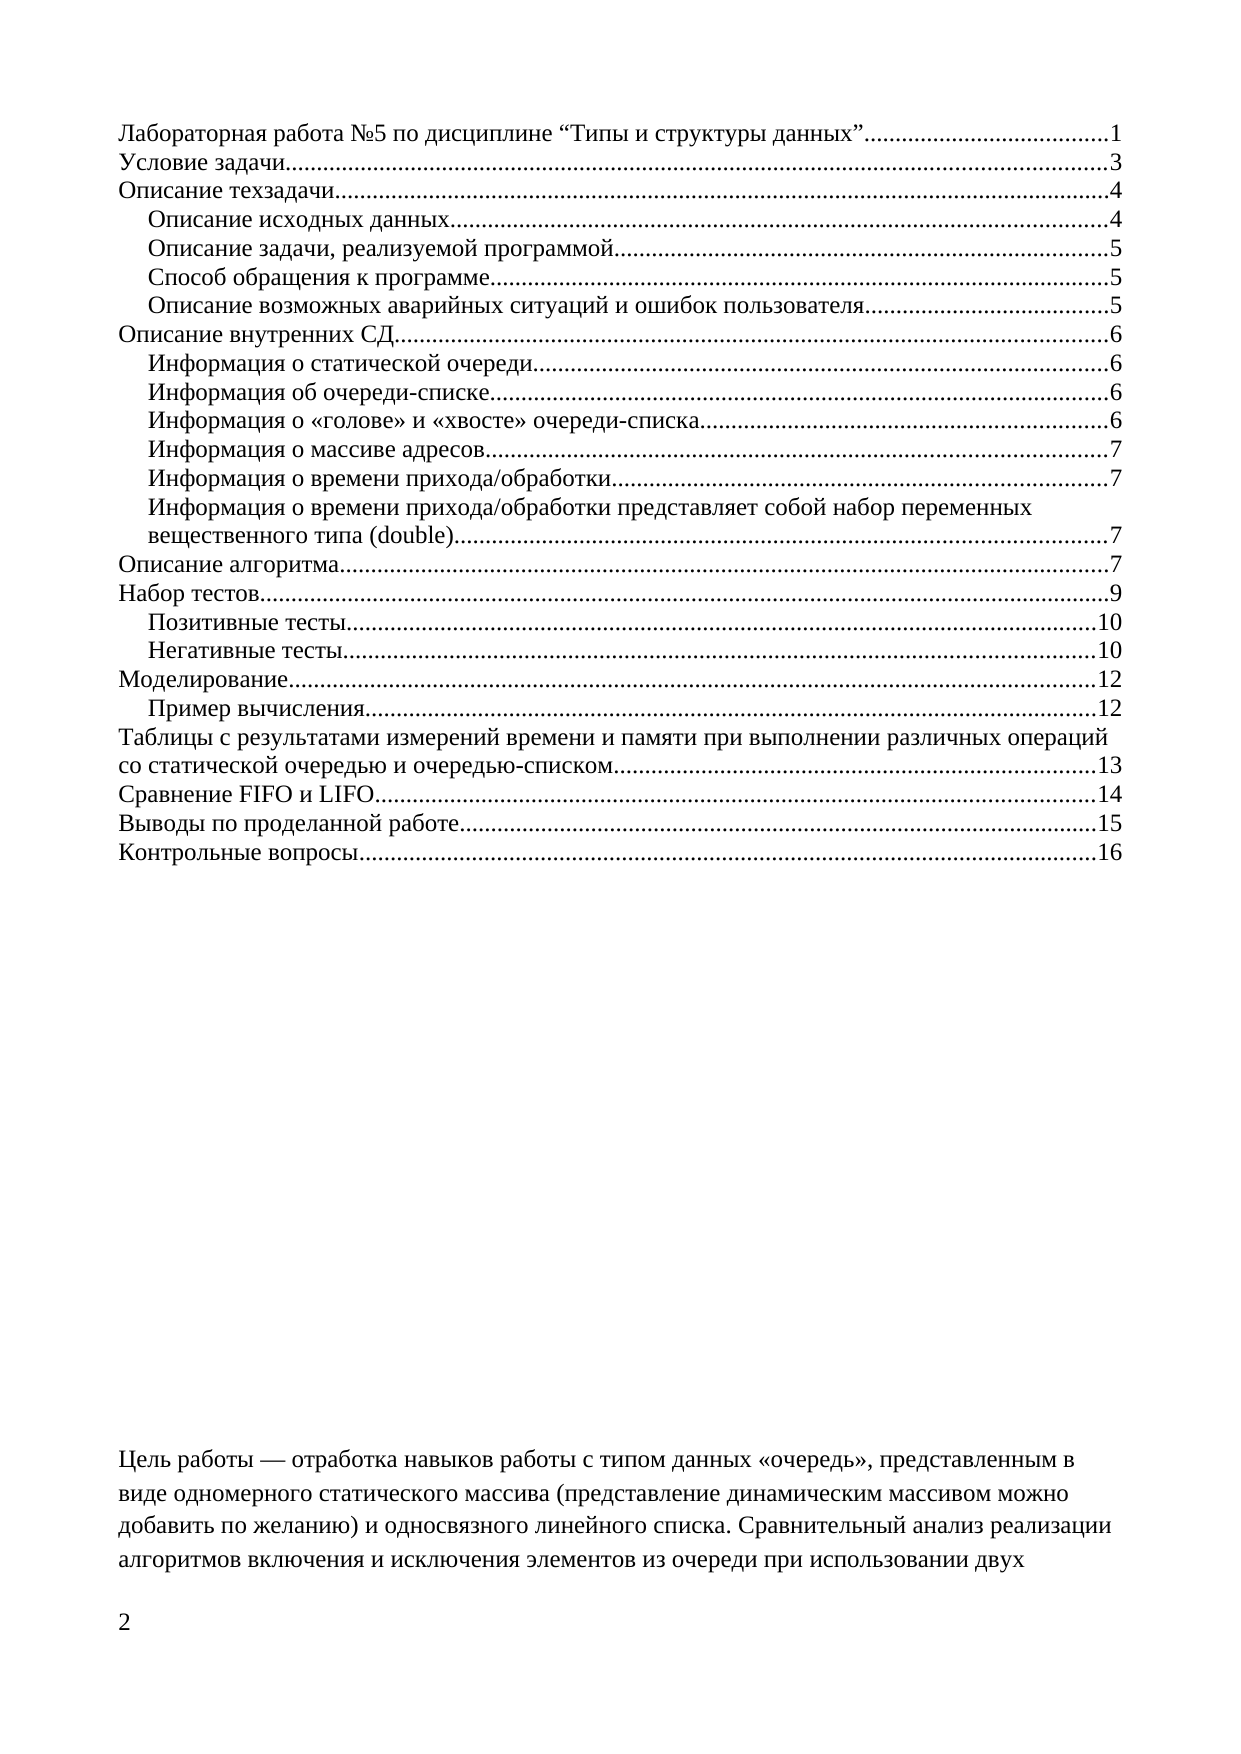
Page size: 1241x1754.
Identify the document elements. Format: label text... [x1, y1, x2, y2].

text Описание внутренних СД 6 [118, 319, 1122, 348]
text Информация о массиве адресов 7 [148, 434, 1122, 463]
text Цель работы — отработка навыков работы с типом данных «очередь», представленным в виде одномерного статического массива (представление динамическим массивом можно добавить по желанию) и односвязного линейного списка. Сравнительный анализ реализации алгоритмов включения и исключения элементов из очереди при использовании двух [118, 1444, 1122, 1572]
text Информация о «голове» и «хвосте» очереди-списка 6 [148, 406, 1122, 434]
text Таблицы с результатами измерений времени и памяти при выполнении различных операций со статической очередью и очередью-списком 13 [118, 722, 1122, 779]
text Сравнение FIFO и LIFO 14 [118, 779, 1122, 808]
text Позитивные тесты 10 [148, 607, 1122, 636]
text Набор тестов 9 [118, 578, 1122, 607]
text Пример вычисления 12 [148, 693, 1122, 722]
text Лабораторная работа №5 по дисциплине “Типы и структуры данных” 1 [118, 118, 1122, 147]
text Способ обращения к программе 5 [148, 262, 1122, 291]
text Описание исходных данных 4 [148, 204, 1122, 233]
text Условие задачи 3 [118, 147, 1122, 176]
text Описание задачи, реализуемой программой 5 [148, 233, 1122, 262]
text Информация о статической очереди 6 [148, 348, 1122, 377]
text Информация о времени прихода/обработки 7 [148, 463, 1122, 492]
text Описание алгоритма 7 [118, 549, 1122, 578]
text Выводы по проделанной работе 15 [118, 808, 1122, 837]
text Моделирование 12 [118, 664, 1122, 693]
text Описание возможных аварийных ситуаций и ошибок пользователя 5 [148, 291, 1122, 319]
text Информация об очереди-списке 6 [148, 377, 1122, 406]
text Негативные тесты 10 [148, 636, 1122, 664]
text Контрольные вопросы 16 [118, 837, 1122, 866]
text Информация о времени прихода/обработки представляет собой набор переменных вещественного типа (double). 7 [148, 492, 1122, 549]
text Описание техзадачи 4 [118, 176, 1122, 204]
